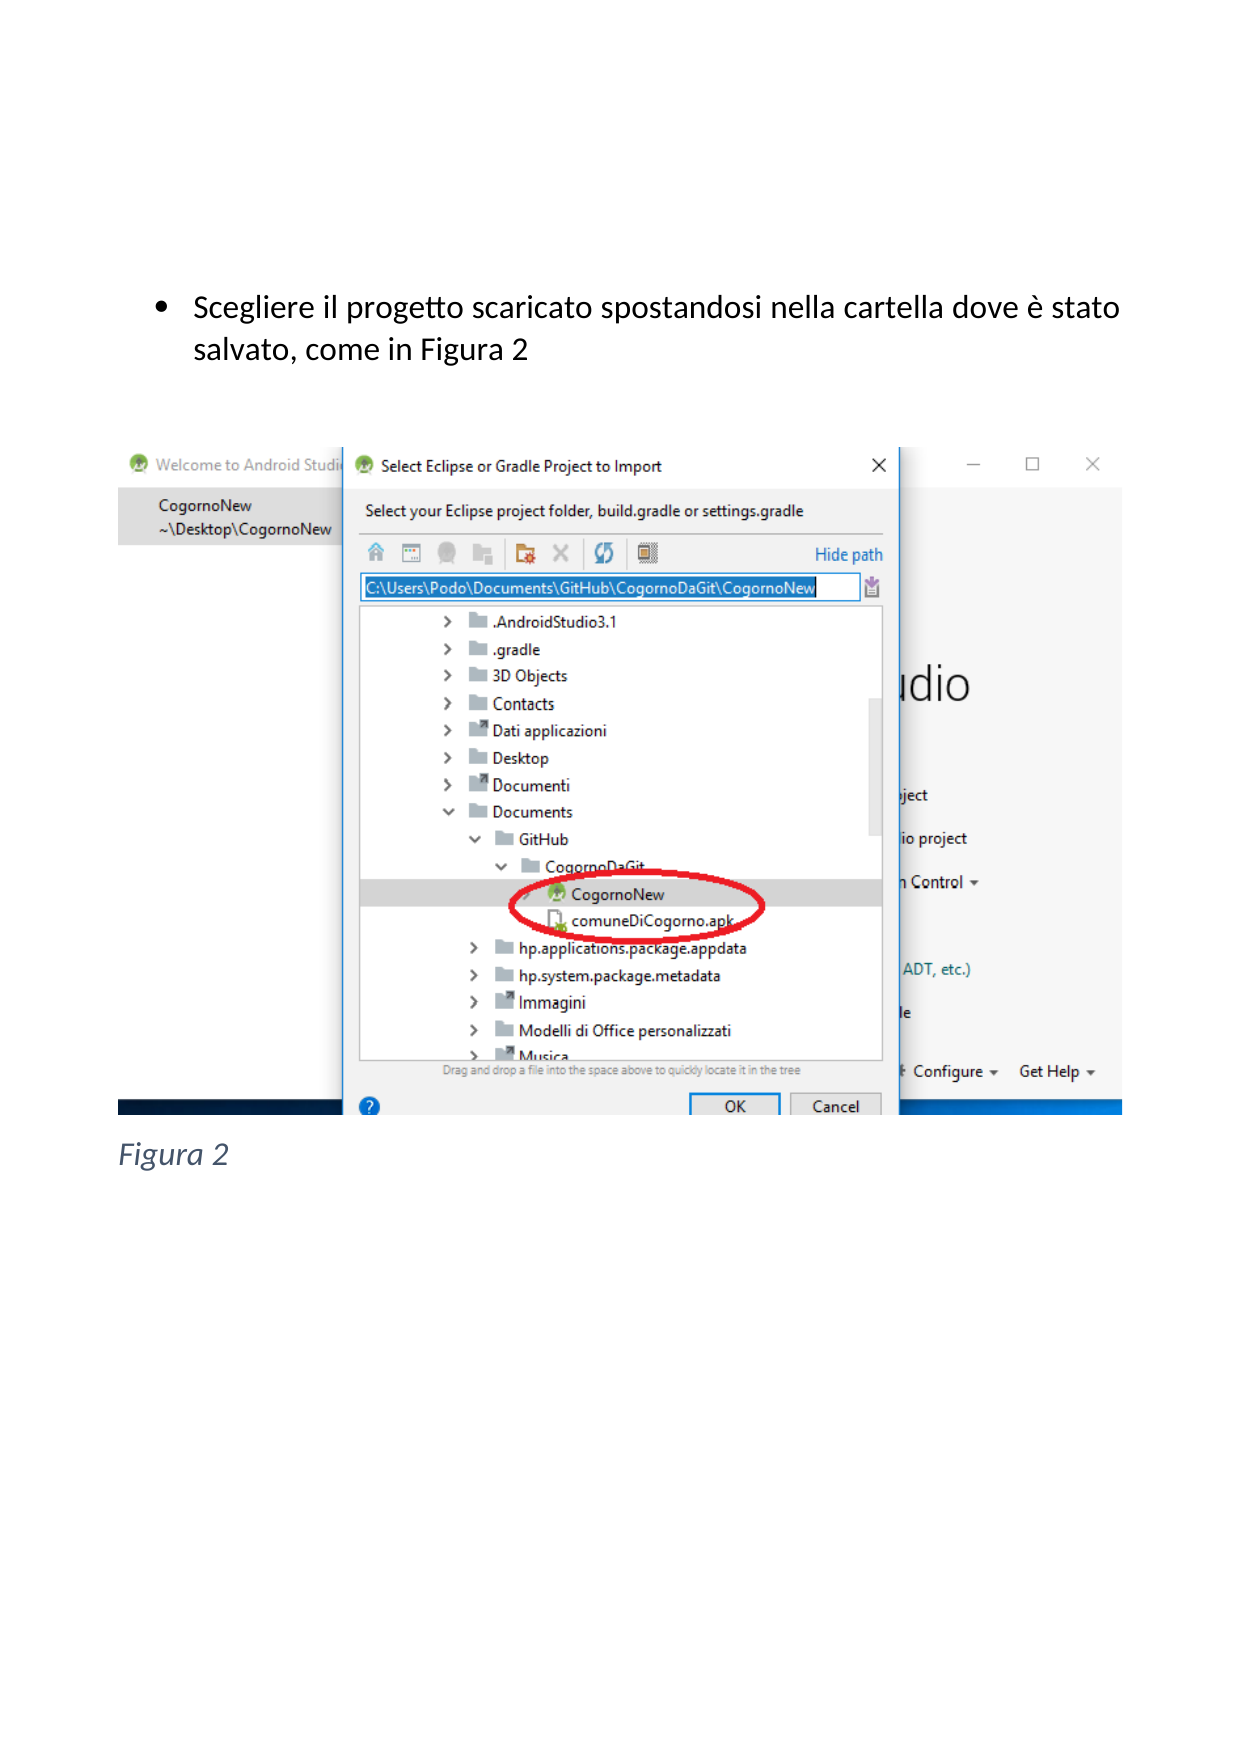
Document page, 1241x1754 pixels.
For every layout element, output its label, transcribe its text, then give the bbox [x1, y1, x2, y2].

list Scegliere il progetto scaricato spostandosi nella cartella dove è stato salvato, come in Figura 2 [156, 286, 1122, 369]
text Figura 2 [118, 1133, 1122, 1173]
